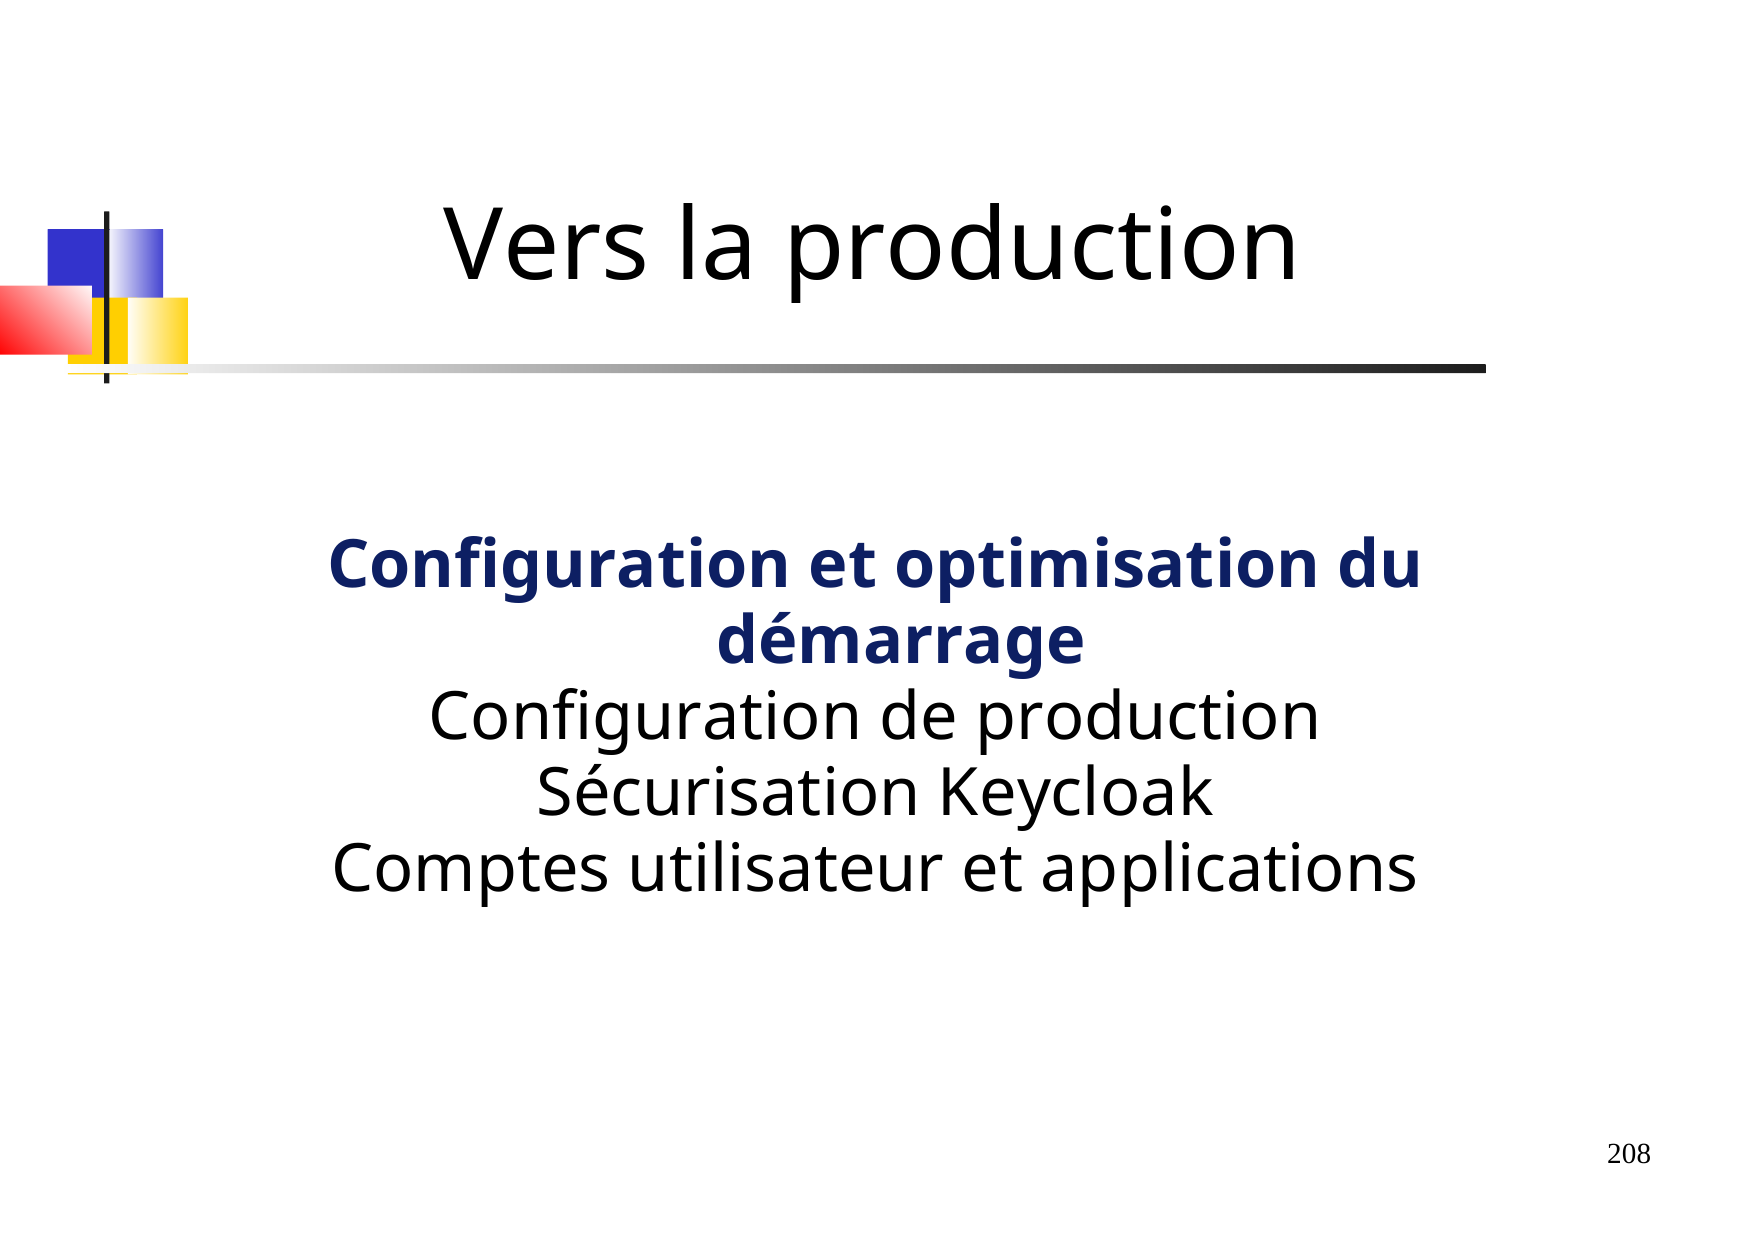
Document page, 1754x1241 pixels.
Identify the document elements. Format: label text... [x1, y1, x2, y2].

subtitle Configuration et optimisation du démarrage Configuration de production Sécurisation Keycloak Comptes utilisateur et applications [179, 371, 1567, 1091]
title Vers la production [179, 139, 1567, 351]
